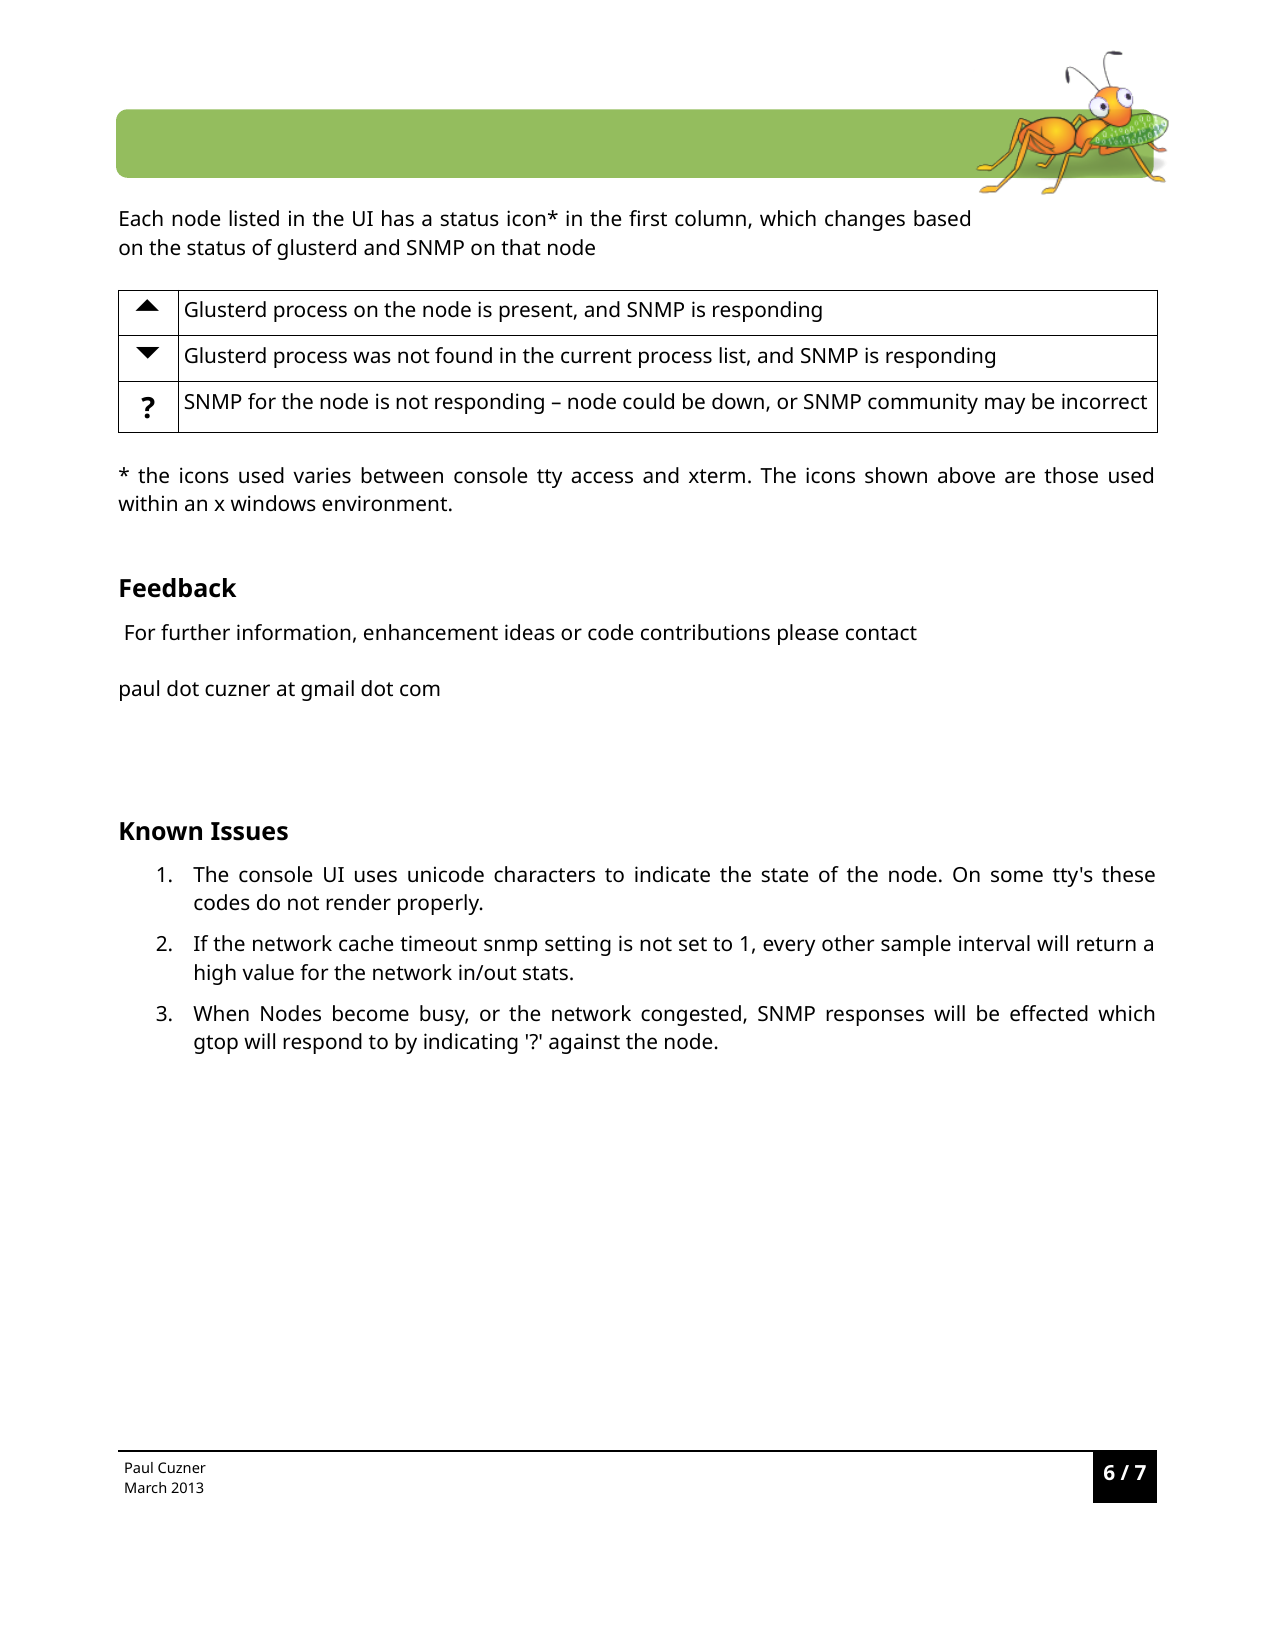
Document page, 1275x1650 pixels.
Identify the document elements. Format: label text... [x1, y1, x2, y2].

table_cell Glusterd process was not found in the current process list, and SNMP is responding [179, 336, 1157, 381]
list If the network cache timeout snmp setting is not set to 1, every other sample interval will return a high value for the network in/out stats. [156, 929, 1157, 986]
list When Nodes become busy, or the network congested, SNMP responses will be effected which gtop will respond to by indicating '?' against the node. [156, 999, 1157, 1056]
subtitle Known Issues [118, 813, 1157, 847]
list The console UI uses unicode characters to indicate the state of the node. On some tty's these codes do not render properly. [156, 860, 1157, 917]
table_cell  [119, 336, 178, 381]
text Each node listed in the UI has a status icon* in the first column, which changes based on the status of glusterd and SNMP on that node [118, 204, 1157, 261]
table_cell SNMP for the node is not responding – node could be down, or SNMP community may be incorrect [179, 382, 1157, 432]
table_cell ? [119, 382, 178, 432]
subtitle Feedback [118, 571, 1157, 605]
picture [973, 43, 1187, 206]
table_header Glusterd process on the node is present, and SNMP is responding [179, 291, 1157, 335]
text paul dot cuzner at gmail dot com [118, 674, 1157, 703]
table_header  [119, 291, 178, 335]
text * the icons used varies between console tty access and xterm. The icons shown above are those used within an x windows environment. [118, 461, 1157, 518]
text For further information, enhancement ideas or code contributions please contact [118, 618, 1157, 646]
